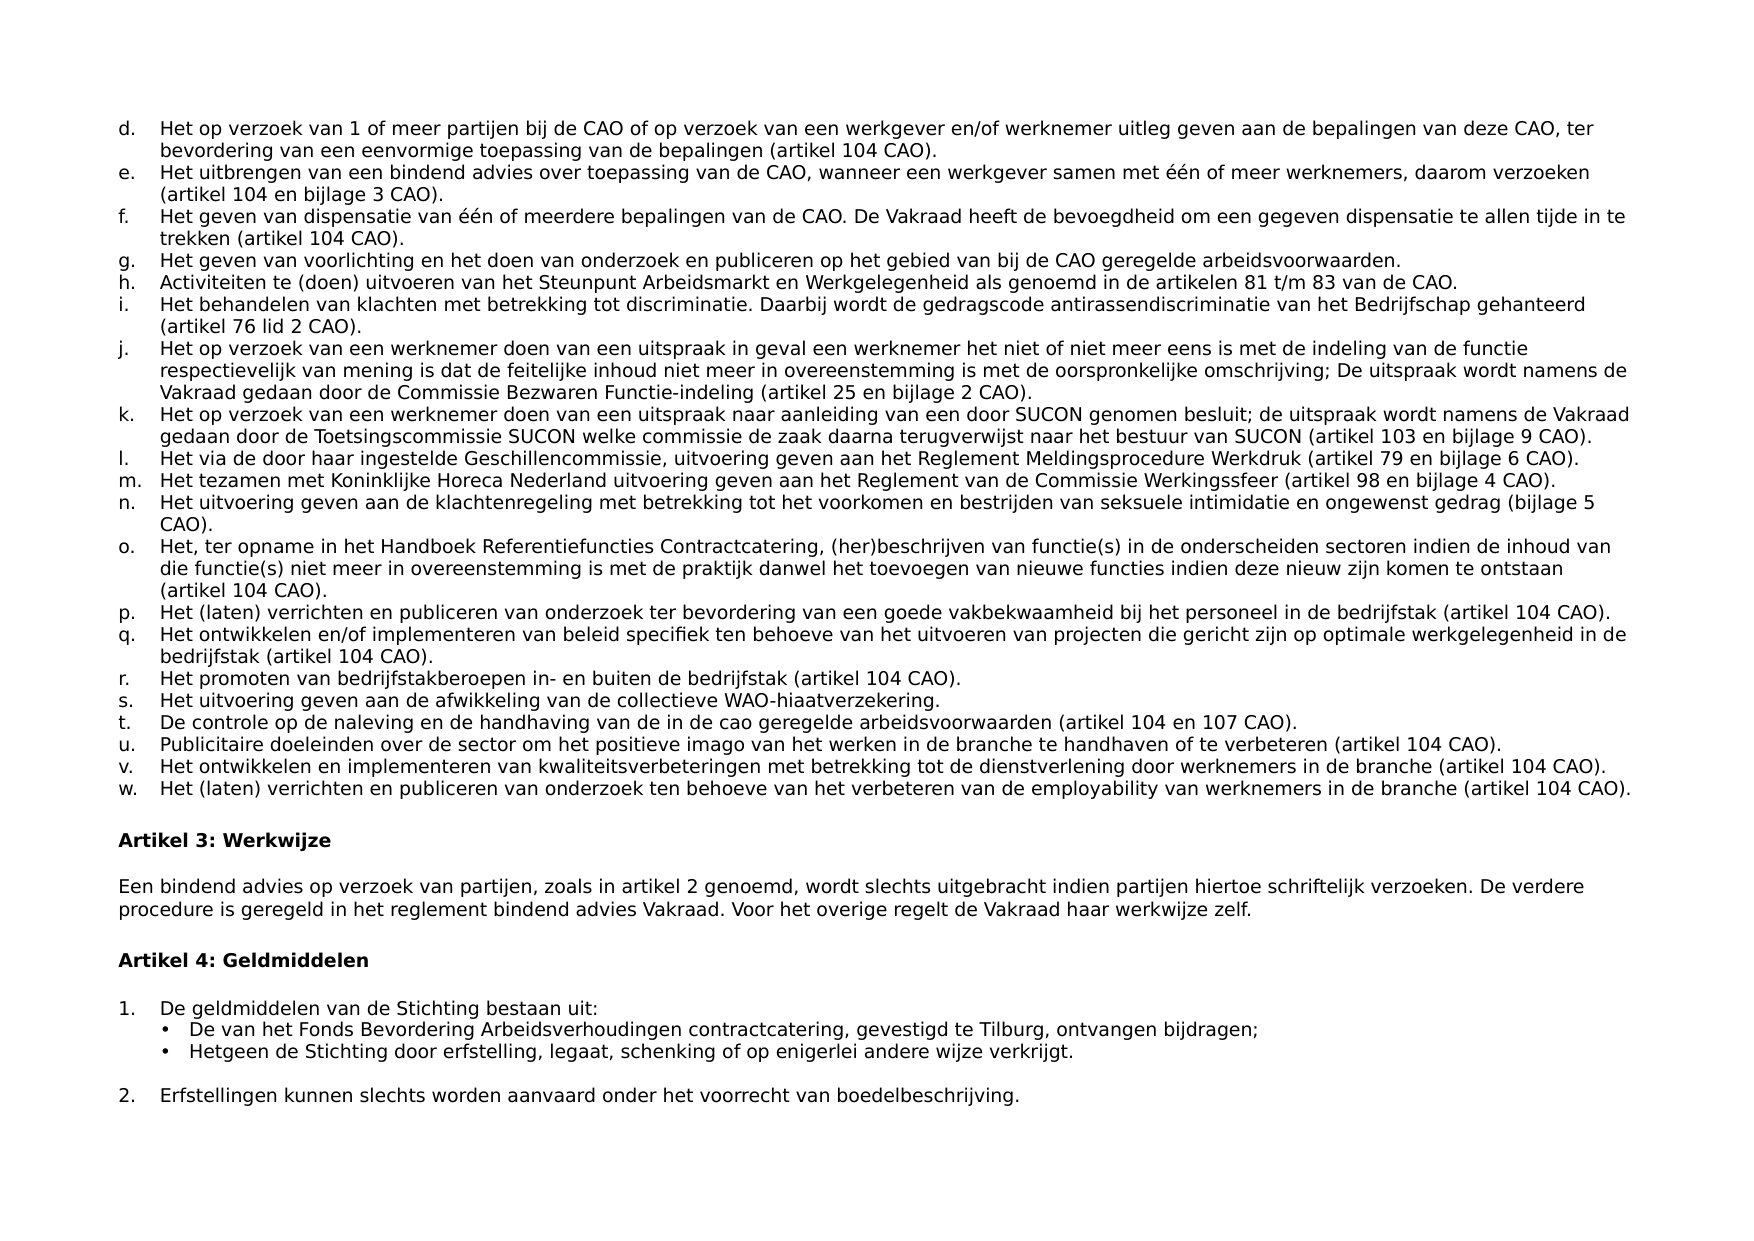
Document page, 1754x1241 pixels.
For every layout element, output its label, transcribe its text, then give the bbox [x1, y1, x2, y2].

text s. Het uitvoering geven aan de afwikkeling van de collectieve WAO-hiaatverzekering. [118, 689, 1636, 712]
text d. Het op verzoek van 1 of meer partijen bij de CAO of op verzoek van een werkgever en/of werknemer uitleg geven aan de bepalingen van deze CAO, ter bevordering van een eenvormige toepassing van de bepalingen (artikel 104 CAO). [118, 118, 1636, 162]
text l. Het via de door haar ingestelde Geschillencommissie, uitvoering geven aan het Reglement Meldingsprocedure Werkdruk (artikel 79 en bijlage 6 CAO). [118, 448, 1636, 470]
text 2. Erfstellingen kunnen slechts worden aanvaard onder het voorrecht van boedelbeschrijving. [118, 1085, 1636, 1107]
text n. Het uitvoering geven aan de klachtenregeling met betrekking tot het voorkomen en bestrijden van seksuele intimidatie en ongewenst gedrag (bijlage 5 CAO). [118, 492, 1636, 536]
text m. Het tezamen met Koninklijke Horeca Nederland uitvoering geven aan het Reglement van de Commissie Werkingssfeer (artikel 98 en bijlage 4 CAO). [118, 470, 1636, 492]
text w. Het (laten) verrichten en publiceren van onderzoek ten behoeve van het verbeteren van de employability van werknemers in de branche (artikel 104 CAO). [118, 777, 1636, 799]
text f. Het geven van dispensatie van één of meerdere bepalingen van de CAO. De Vakraad heeft de bevoegdheid om een gegeven dispensatie te allen tijde in te trekken (artikel 104 CAO). [118, 206, 1636, 250]
text j. Het op verzoek van een werknemer doen van een uitspraak in geval een werknemer het niet of niet meer eens is met de indeling van de functie respectievelijk van mening is dat de feitelijke inhoud niet meer in overeenstemming is met de oorspronkelijke omschrijving; De uitspraak wordt namens de Vakraad gedaan door de Commissie Bezwaren Functie-indeling (artikel 25 en bijlage 2 CAO). [118, 338, 1636, 404]
subtitle Artikel 4: Geldmiddelen [118, 950, 1636, 972]
text k. Het op verzoek van een werknemer doen van een uitspraak naar aanleiding van een door SUCON genomen besluit; de uitspraak wordt namens de Vakraad gedaan door de Toetsingscommissie SUCON welke commissie de zaak daarna terugverwijst naar het bestuur van SUCON (artikel 103 en bijlage 9 CAO). [118, 404, 1636, 448]
text p. Het (laten) verrichten en publiceren van onderzoek ter bevordering van een goede vakbekwaamheid bij het personeel in de bedrijfstak (artikel 104 CAO). [118, 602, 1636, 624]
text g. Het geven van voorlichting en het doen van onderzoek en publiceren op het gebied van bij de CAO geregelde arbeidsvoorwaarden. [118, 250, 1636, 272]
text i. Het behandelen van klachten met betrekking tot discriminatie. Daarbij wordt de gedragscode antirassendiscriminatie van het Bedrijfschap gehanteerd (artikel 76 lid 2 CAO). [118, 294, 1636, 338]
text h. Activiteiten te (doen) uitvoeren van het Steunpunt Arbeidsmarkt en Werkgelegenheid als genoemd in de artikelen 81 t/m 83 van de CAO. [118, 272, 1636, 294]
text • Hetgeen de Stichting door erfstelling, legaat, schenking of op enigerlei andere wijze verkrijgt. [159, 1041, 1636, 1063]
text t. De controle op de naleving en de handhaving van de in de cao geregelde arbeidsvoorwaarden (artikel 104 en 107 CAO). [118, 712, 1636, 733]
subtitle Artikel 3: Werkwijze [118, 829, 1636, 851]
text e. Het uitbrengen van een bindend advies over toepassing van de CAO, wanneer een werkgever samen met één of meer werknemers, daarom verzoeken (artikel 104 en bijlage 3 CAO). [118, 162, 1636, 206]
text v. Het ontwikkelen en implementeren van kwaliteitsverbeteringen met betrekking tot de dienstverlening door werknemers in de branche (artikel 104 CAO). [118, 756, 1636, 777]
text Een bindend advies op verzoek van partijen, zoals in artikel 2 genoemd, wordt slechts uitgebracht indien partijen hiertoe schriftelijk verzoeken. De verdere procedure is geregeld in het reglement bindend advies Vakraad. Voor het overige regelt de Vakraad haar werkwijze zelf. [118, 876, 1636, 920]
text o. Het, ter opname in het Handboek Referentiefuncties Contractcatering, (her)beschrijven van functie(s) in de onderscheiden sectoren indien de inhoud van die functie(s) niet meer in overeenstemming is met de praktijk danwel het toevoegen van nieuwe functies indien deze nieuw zijn komen te ontstaan (artikel 104 CAO). [118, 536, 1636, 602]
text u. Publicitaire doeleinden over de sector om het positieve imago van het werken in de branche te handhaven of te verbeteren (artikel 104 CAO). [118, 733, 1636, 756]
text q. Het ontwikkelen en/of implementeren van beleid specifiek ten behoeve van het uitvoeren van projecten die gericht zijn op optimale werkgelegenheid in de bedrijfstak (artikel 104 CAO). [118, 624, 1636, 668]
text • De van het Fonds Bevordering Arbeidsverhoudingen contractcatering, gevestigd te Tilburg, ontvangen bijdragen; [159, 1019, 1636, 1041]
text r. Het promoten van bedrijfstakberoepen in- en buiten de bedrijfstak (artikel 104 CAO). [118, 668, 1636, 689]
text 1. De geldmiddelen van de Stichting bestaan uit: [118, 997, 1636, 1019]
